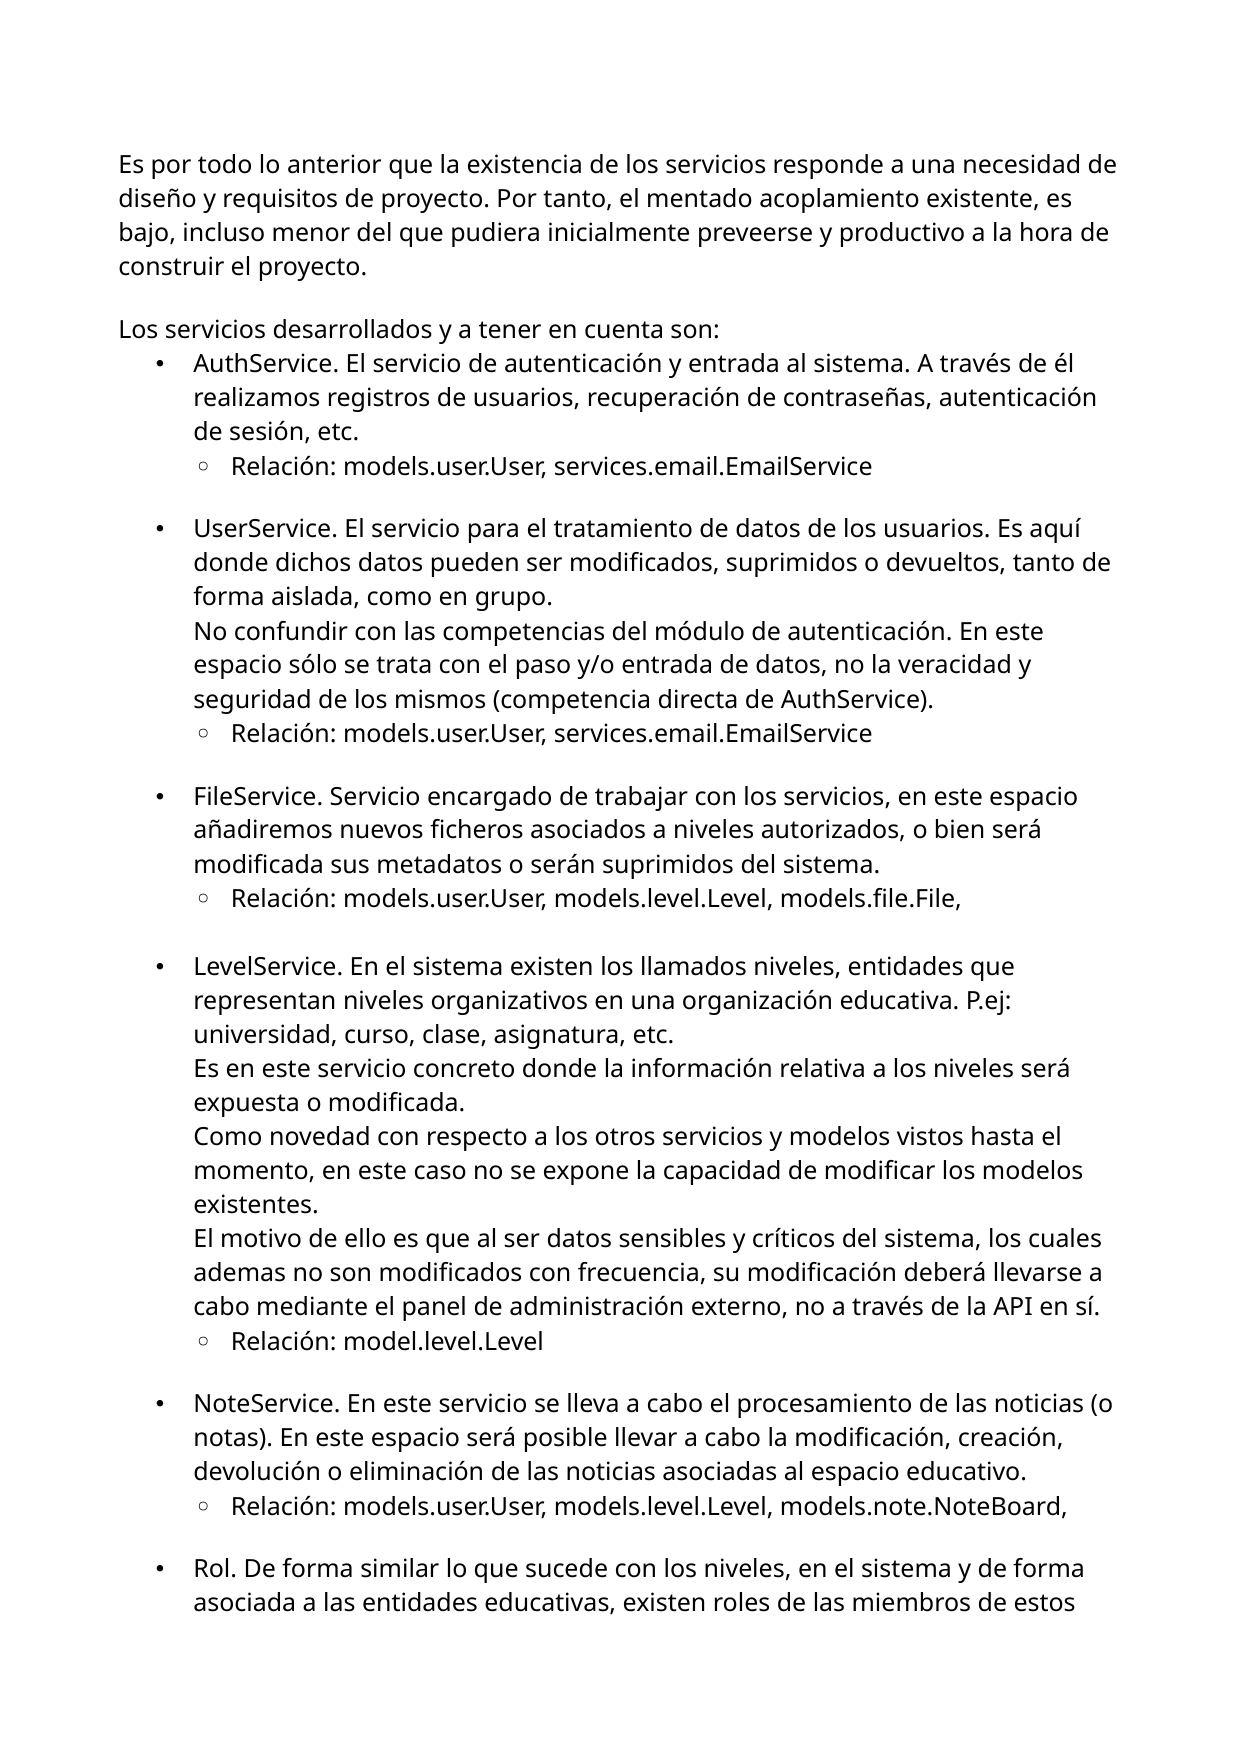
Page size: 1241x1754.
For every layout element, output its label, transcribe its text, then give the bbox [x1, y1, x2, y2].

list Relación: models.user.User, models.level.Level, models.note.NoteBoard, [193, 1488, 1122, 1522]
list UserService. El servicio para el tratamiento de datos de los usuarios. Es aquí donde dichos datos pueden ser modificados, suprimidos o devueltos, tanto de forma aislada, como en grupo. No confundir con las competencias del módulo de autenticación. En este espacio sólo se trata con el paso y/o entrada de datos, no la veracidad y seguridad de los mismos (competencia directa de AuthService). [156, 511, 1122, 715]
list FileService. Servicio encargado de trabajar con los servicios, en este espacio añadiremos nuevos ficheros asociados a niveles autorizados, o bien será modificada sus metadatos o serán suprimidos del sistema. [156, 778, 1122, 880]
list LevelService. En el sistema existen los llamados niveles, entidades que representan niveles organizativos en una organización educativa. P.ej: universidad, curso, clase, asignatura, etc. Es en este servicio concreto donde la información relativa a los niveles será expuesta o modificada. Como novedad con respecto a los otros servicios y modelos vistos hasta el momento, en este caso no se expone la capacidad de modificar los modelos existentes. El motivo de ello es que al ser datos sensibles y críticos del sistema, los cuales ademas no son modificados con frecuencia, su modificación deberá llevarse a cabo mediante el panel de administración externo, no a través de la API en sí. [156, 948, 1122, 1323]
list Relación: models.user.User, services.email.EmailService [193, 448, 1122, 511]
list AuthService. El servicio de autenticación y entrada al sistema. A través de él realizamos registros de usuarios, recuperación de contraseñas, autenticación de sesión, etc. [156, 346, 1122, 448]
list NoteService. En este servicio se lleva a cabo el procesamiento de las noticias (o notas). En este espacio será posible llevar a cabo la modificación, creación, devolución o eliminación de las noticias asociadas al espacio educativo. [156, 1386, 1122, 1488]
list Relación: models.user.User, models.level.Level, models.file.File, [193, 880, 1122, 948]
list Rol. De forma similar lo que sucede con los niveles, en el sistema y de forma asociada a las entidades educativas, existen roles de las miembros de estos [156, 1551, 1122, 1619]
text Es por todo lo anterior que la existencia de los servicios responde a una necesidad de diseño y requisitos de proyecto. Por tanto, el mentado acoplamiento existente, es bajo, incluso menor del que pudiera inicialmente preveerse y productivo a la hora de construir el proyecto. [118, 147, 1122, 283]
text Los servicios desarrollados y a tener en cuenta son: [118, 312, 1122, 346]
list Relación: model.level.Level [193, 1323, 1122, 1357]
list Relación: models.user.User, services.email.EmailService [193, 715, 1122, 778]
